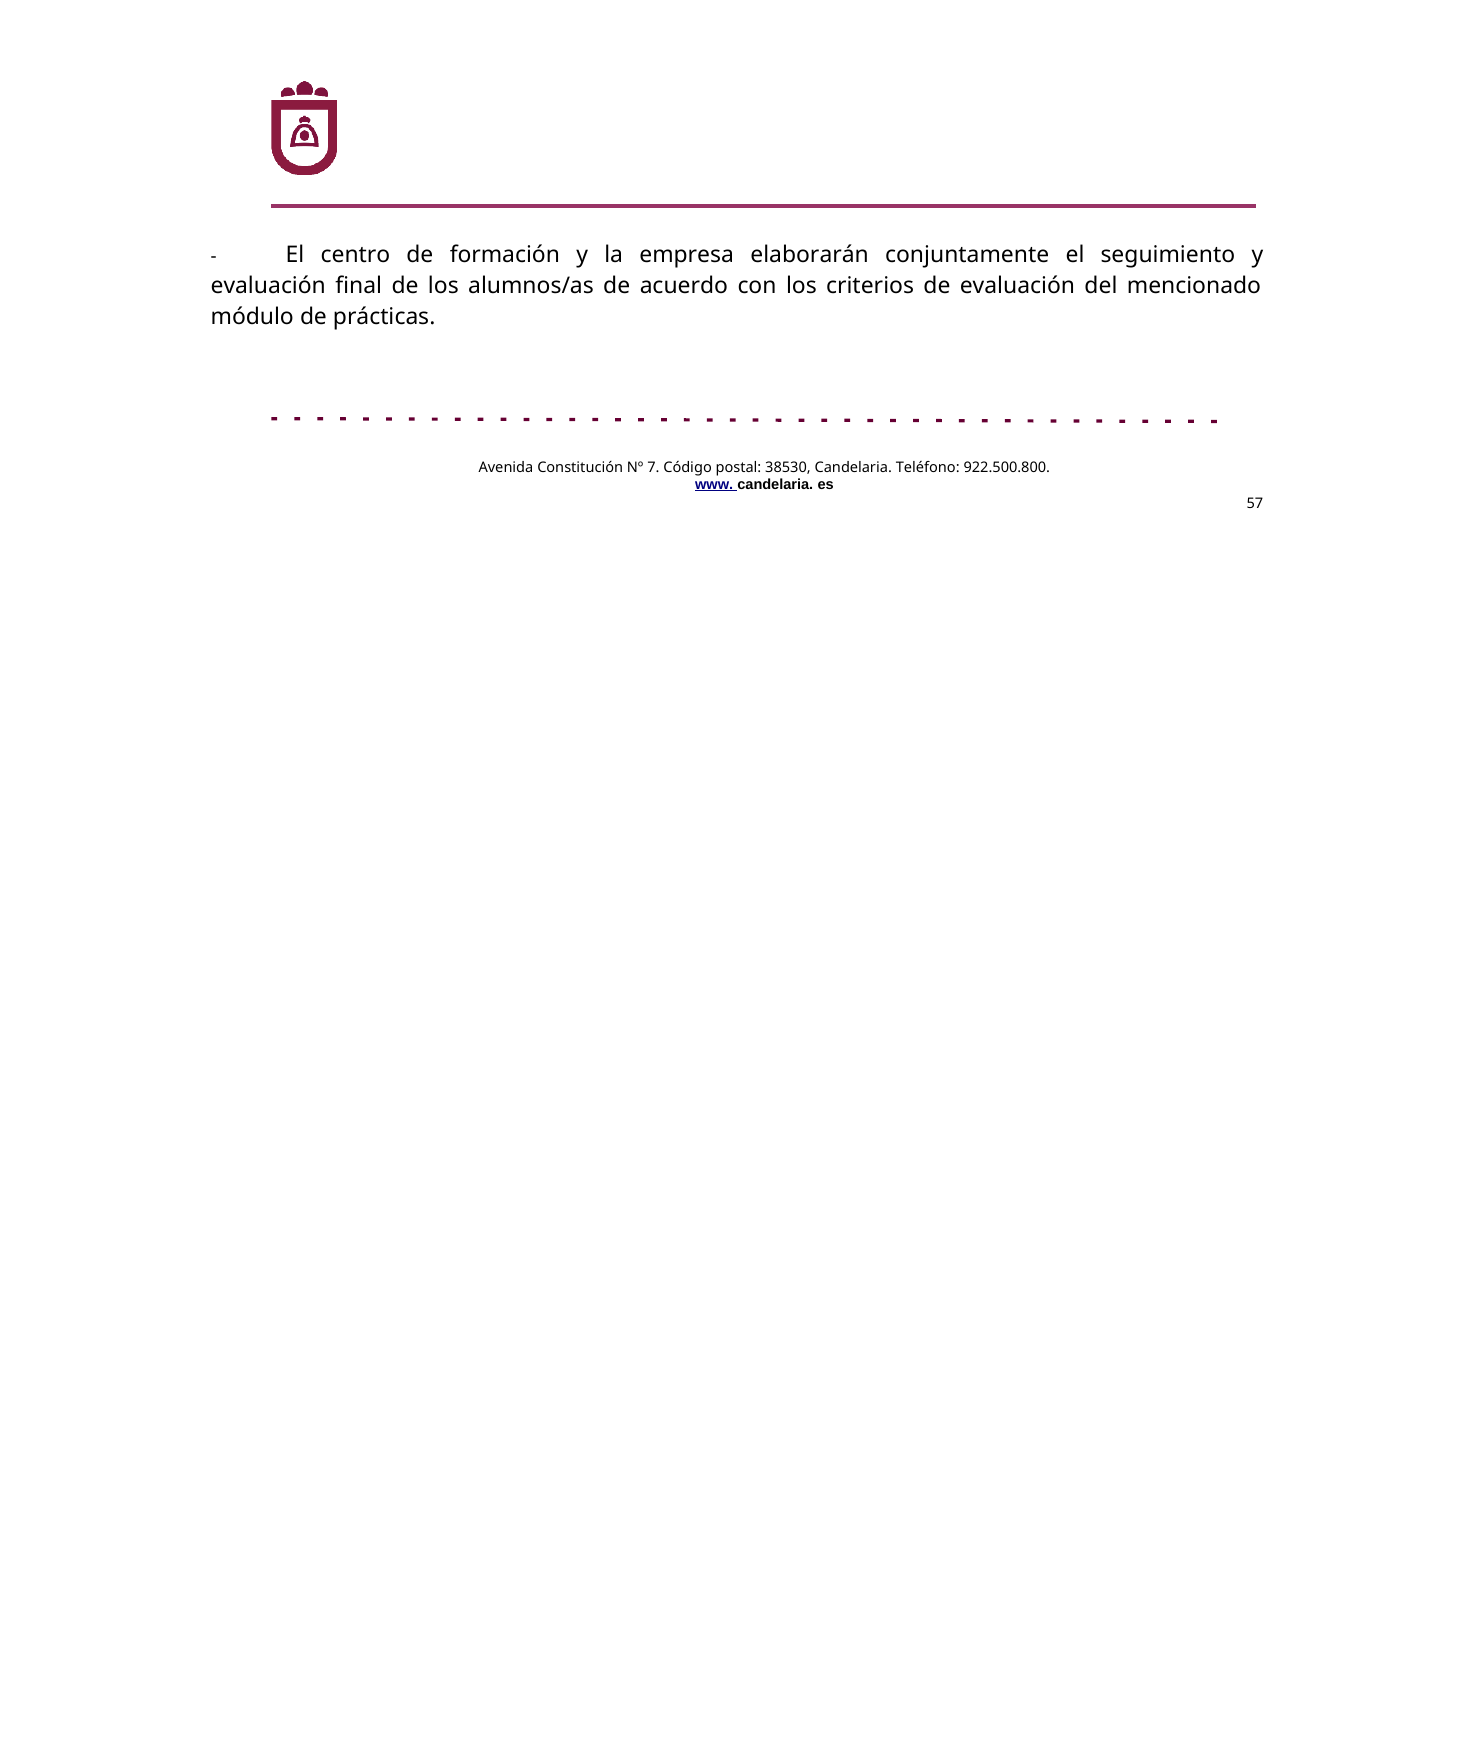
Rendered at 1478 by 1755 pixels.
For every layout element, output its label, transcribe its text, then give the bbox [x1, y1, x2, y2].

text www. candelaria. es [409, 476, 1120, 493]
text 57 [210, 493, 1263, 513]
list El centro de formación y la empresa elaborarán conjuntamente el seguimiento y evaluación final de los alumnos/as de acuerdo con los criterios de evaluación del mencionado módulo de prácticas. [210, 238, 1263, 332]
text Avenida Constitución Nº 7. Código postal: 38530, Candelaria. Teléfono: 922.500.800. [409, 459, 1120, 476]
